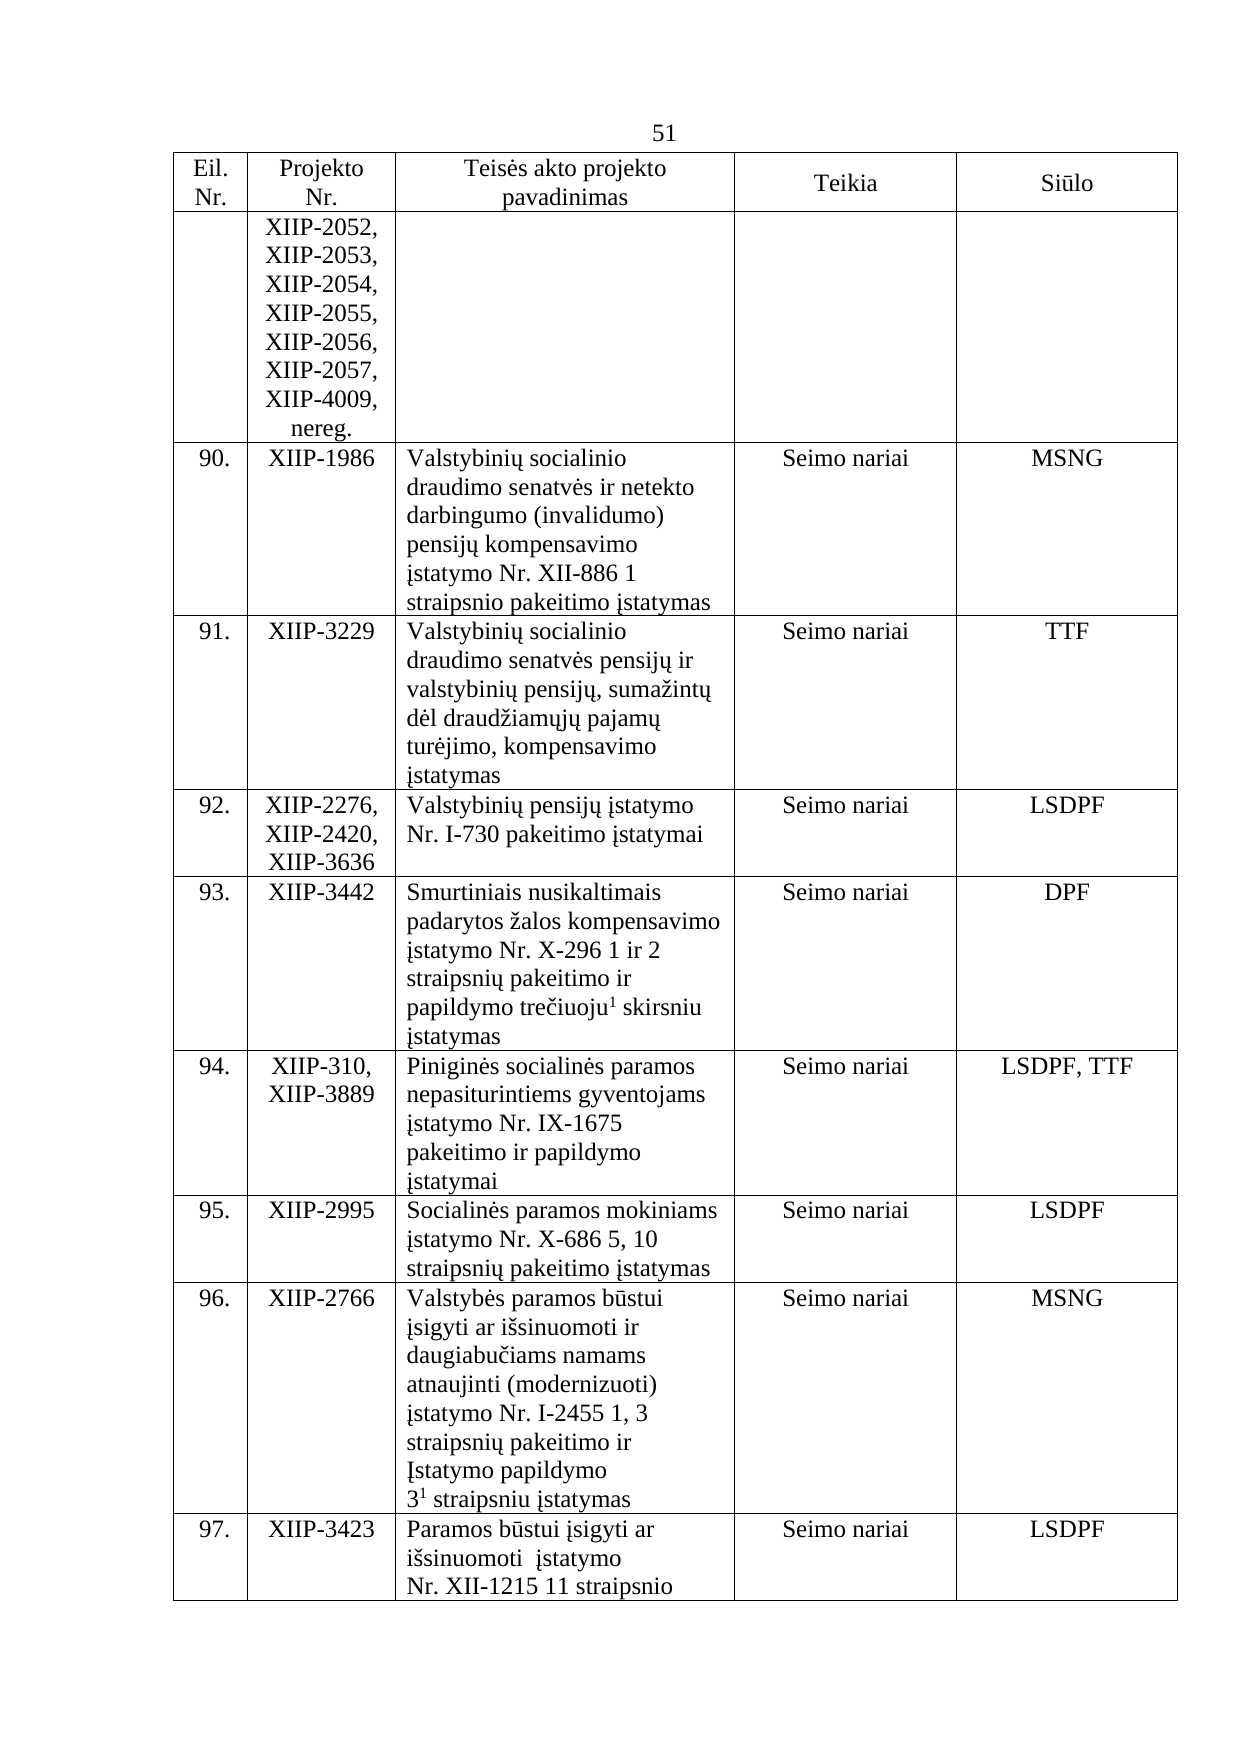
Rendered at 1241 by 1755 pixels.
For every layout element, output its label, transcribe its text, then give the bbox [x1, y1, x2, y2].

table_cell 90. [174, 443, 247, 615]
table_cell 94. [174, 1051, 247, 1194]
table_cell MSNG [957, 1283, 1177, 1513]
table_cell 96. [174, 1283, 247, 1513]
table_cell XIIP-3423 [248, 1514, 395, 1600]
table_cell Seimo nariai [735, 443, 956, 615]
table_cell [735, 212, 956, 442]
table_cell 92. [174, 790, 247, 876]
table_cell XIIP-3442 [248, 877, 395, 1050]
table_header Projekto Nr. [248, 153, 395, 211]
table_cell Valstybės paramos būstui įsigyti ar išsinuomoti ir daugiabučiams namams atnaujinti (modernizuoti) įstatymo Nr. I-2455 1, 3 straipsnių pakeitimo ir Įstatymo papildymo 31 straipsniu įstatymas [396, 1283, 734, 1513]
table_cell Seimo nariai [735, 616, 956, 789]
table_cell XIIP-1986 [248, 443, 395, 615]
table_cell XIIP-2276, XIIP-2420, XIIP-3636 [248, 790, 395, 876]
table_cell Piniginės socialinės paramos nepasiturintiems gyventojams įstatymo Nr. IX-1675 pakeitimo ir papildymo įstatymai [396, 1051, 734, 1194]
table_cell XIIP-2766 [248, 1283, 395, 1513]
table_cell Socialinės paramos mokiniams įstatymo Nr. X-686 5, 10 straipsnių pakeitimo įstatymas [396, 1196, 734, 1282]
table_cell MSNG [957, 443, 1177, 615]
table_cell Valstybinių pensijų įstatymo Nr. I-730 pakeitimo įstatymai [396, 790, 734, 876]
table_cell Valstybinių socialinio draudimo senatvės pensijų ir valstybinių pensijų, sumažintų dėl draudžiamųjų pajamų turėjimo, kompensavimo įstatymas [396, 616, 734, 789]
table_cell Seimo nariai [735, 790, 956, 876]
table_cell 97. [174, 1514, 247, 1600]
table_cell LSDPF [957, 1196, 1177, 1282]
table_cell 93. [174, 877, 247, 1050]
table_cell [396, 212, 734, 442]
table_cell XIIP-3229 [248, 616, 395, 789]
table_cell Seimo nariai [735, 1051, 956, 1194]
table_cell Seimo nariai [735, 877, 956, 1050]
table_cell LSDPF [957, 1514, 1177, 1600]
table_header Eil. Nr. [174, 153, 247, 211]
table_header Teisės akto projekto pavadinimas [396, 153, 734, 211]
table_cell LSDPF [957, 790, 1177, 876]
table_cell Paramos būstui įsigyti ar išsinuomoti įstatymo Nr. XII-1215 11 straipsnio [396, 1514, 734, 1600]
table_cell 91. [174, 616, 247, 789]
table_cell Seimo nariai [735, 1514, 956, 1600]
table_cell Smurtiniais nusikaltimais padarytos žalos kompensavimo įstatymo Nr. X-296 1 ir 2 straipsnių pakeitimo ir papildymo trečiuoju1 skirsniu įstatymas [396, 877, 734, 1050]
table_cell [957, 212, 1177, 442]
table_cell 95. [174, 1196, 247, 1282]
table_cell Valstybinių socialinio draudimo senatvės ir netekto darbingumo (invalidumo) pensijų kompensavimo įstatymo Nr. XII-886 1 straipsnio pakeitimo įstatymas [396, 443, 734, 615]
table_cell TTF [957, 616, 1177, 789]
table_header Siūlo [957, 153, 1177, 211]
table_cell XIIP-2052, XIIP-2053, XIIP-2054, XIIP-2055, XIIP-2056, XIIP-2057, XIIP-4009, nereg. [248, 212, 395, 442]
table_cell XIIP-310, XIIP-3889 [248, 1051, 395, 1194]
table_cell Seimo nariai [735, 1283, 956, 1513]
table_cell LSDPF, TTF [957, 1051, 1177, 1194]
table_header Teikia [735, 153, 956, 211]
table_cell DPF [957, 877, 1177, 1050]
table_cell XIIP-2995 [248, 1196, 395, 1282]
table_cell [174, 212, 247, 442]
table_cell Seimo nariai [735, 1196, 956, 1282]
